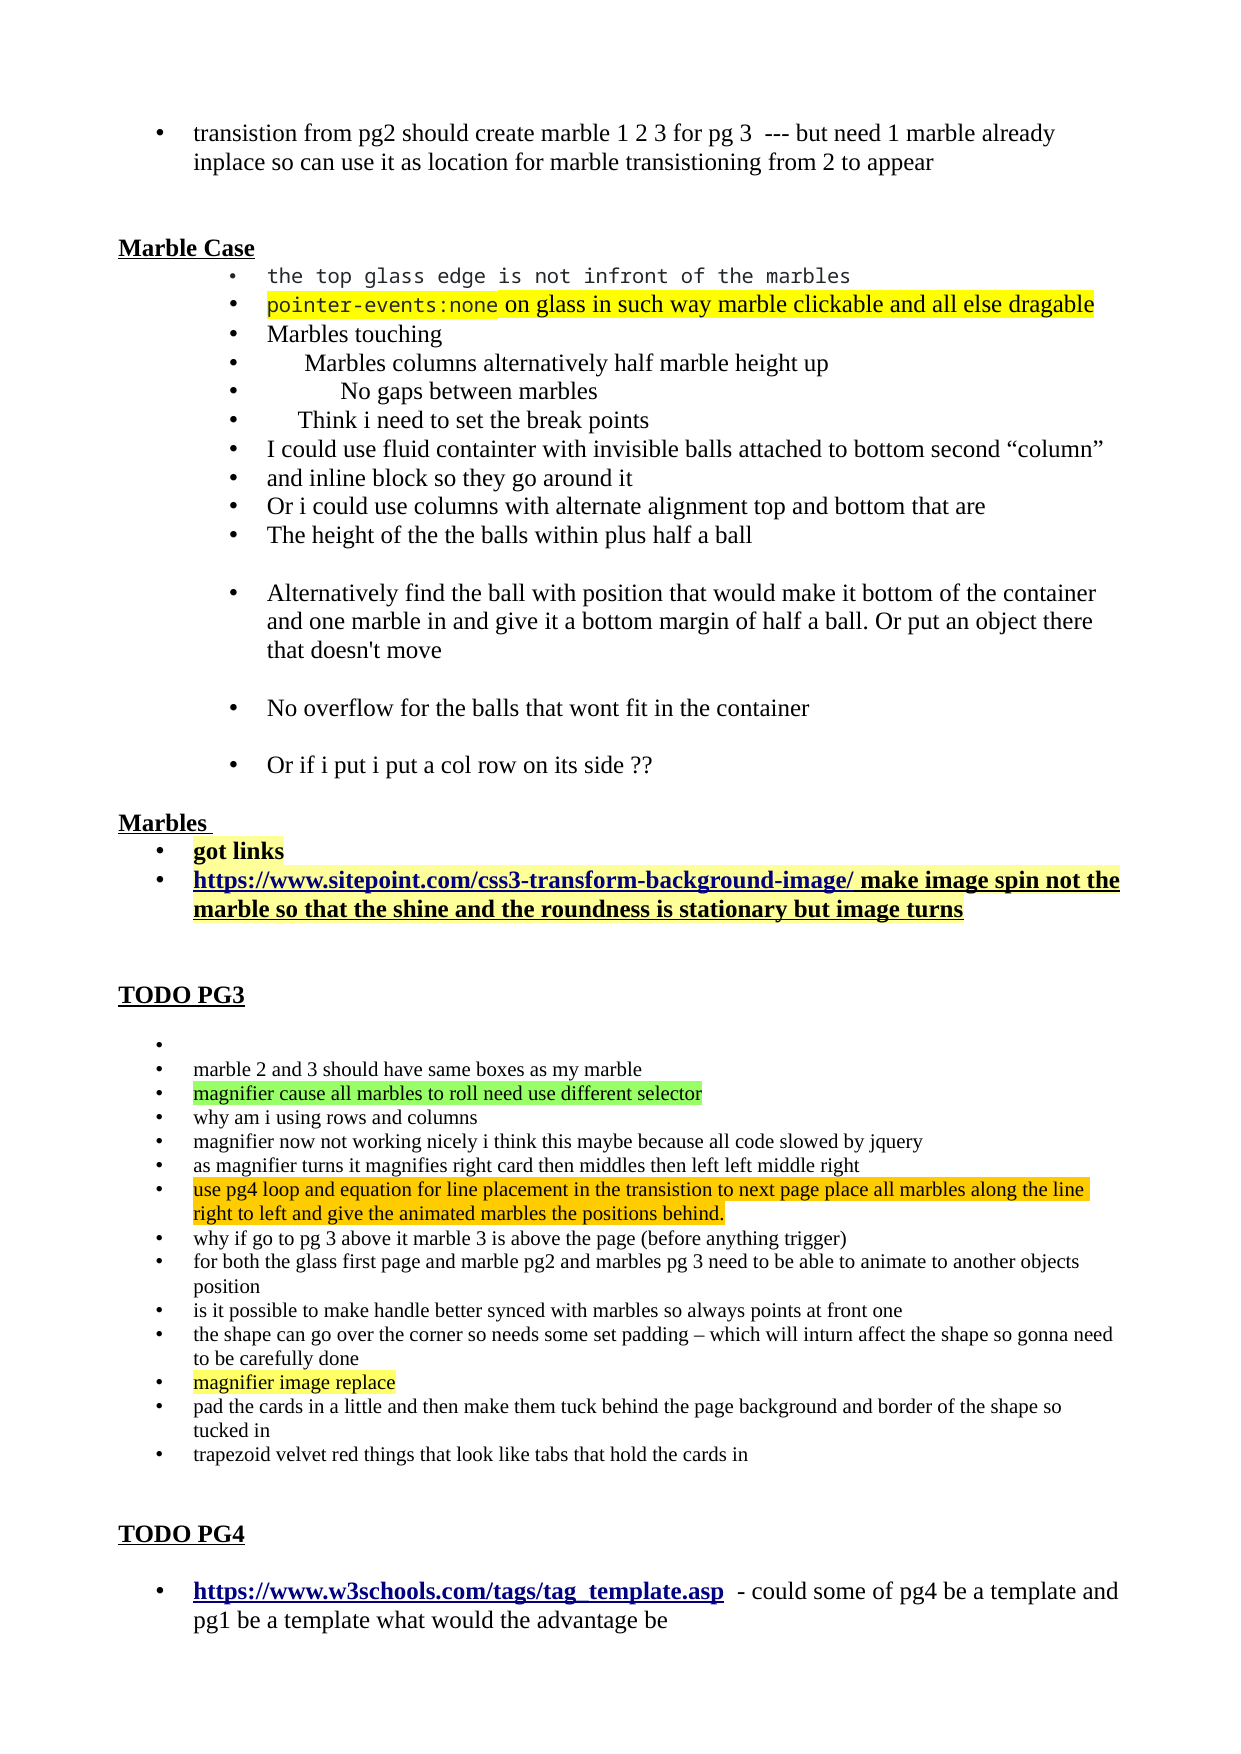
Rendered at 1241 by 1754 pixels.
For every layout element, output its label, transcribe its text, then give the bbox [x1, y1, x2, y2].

list Alternatively find the ball with position that would make it bottom of the container and one marble in and give it a bottom margin of half a ball. Or put an object there that doesn't move [229, 578, 1122, 664]
list magnifier now not working nicely i think this maybe because all code slowed by jquery [156, 1129, 1122, 1153]
list trapezoid velvet red things that look like tabs that hold the cards in [156, 1442, 1122, 1466]
list as magnifier turns it magnifies right card then middles then left left middle right [156, 1153, 1122, 1177]
list for both the glass first page and marble pg2 and marbles pg 3 need to be able to animate to another objects position [156, 1249, 1122, 1298]
list Marbles columns alternatively half marble height up [229, 348, 1122, 376]
list why am i using rows and columns [156, 1105, 1122, 1129]
text Marbles [118, 808, 1122, 836]
list https://www.sitepoint.com/css3-transform-background-image/ make image spin not the marble so that the shine and the roundness is stationary but image turns [156, 865, 1122, 923]
text Marble Case [118, 233, 1122, 262]
list got links [156, 836, 1122, 865]
list Marbles touching [229, 319, 1122, 348]
list use pg4 loop and equation for line placement in the transistion to next page place all marbles along the line right to left and give the animated marbles the positions behind. [156, 1177, 1122, 1225]
list Or i could use columns with alternate alignment top and bottom that are [229, 491, 1122, 520]
list No overflow for the balls that wont fit in the container [229, 693, 1122, 721]
list I could use fluid containter with invisible balls attached to bottom second “column” [229, 434, 1122, 463]
list and inline block so they go around it [229, 463, 1122, 491]
list why if go to pg 3 above it marble 3 is above the page (before anything trigger) [156, 1225, 1122, 1249]
list marble 2 and 3 should have same boxes as my marble [156, 1057, 1122, 1081]
list is it possible to make handle better synced with marbles so always points at front one [156, 1298, 1122, 1322]
list Or if i put i put a col row on its side ?? [229, 750, 1122, 779]
list The height of the the balls within plus half a ball [229, 520, 1122, 549]
list magnifier cause all marbles to roll need use different selector [156, 1081, 1122, 1105]
text TODO PG4 [118, 1519, 1122, 1548]
list Think i need to set the break points [229, 405, 1122, 434]
list the top glass edge is not infront of the marbles [229, 262, 1122, 289]
list the shape can go over the corner so needs some set padding – which will inturn affect the shape so gonna need to be carefully done [156, 1322, 1122, 1370]
list pointer-events:none on glass in such way marble clickable and all else dragable [229, 289, 1122, 319]
list https://www.w3schools.com/tags/tag_template.asp - could some of pg4 be a template and pg1 be a template what would the advantage be [156, 1576, 1122, 1634]
list magnifier image replace [156, 1370, 1122, 1394]
list pad the cards in a little and then make them tuck behind the page background and border of the shape so tucked in [156, 1394, 1122, 1442]
list No gaps between marbles [229, 376, 1122, 405]
text TODO PG3 [118, 980, 1122, 1009]
list transistion from pg2 should create marble 1 2 3 for pg 3 --- but need 1 marble already inplace so can use it as location for marble transistioning from 2 to appear [156, 118, 1122, 176]
